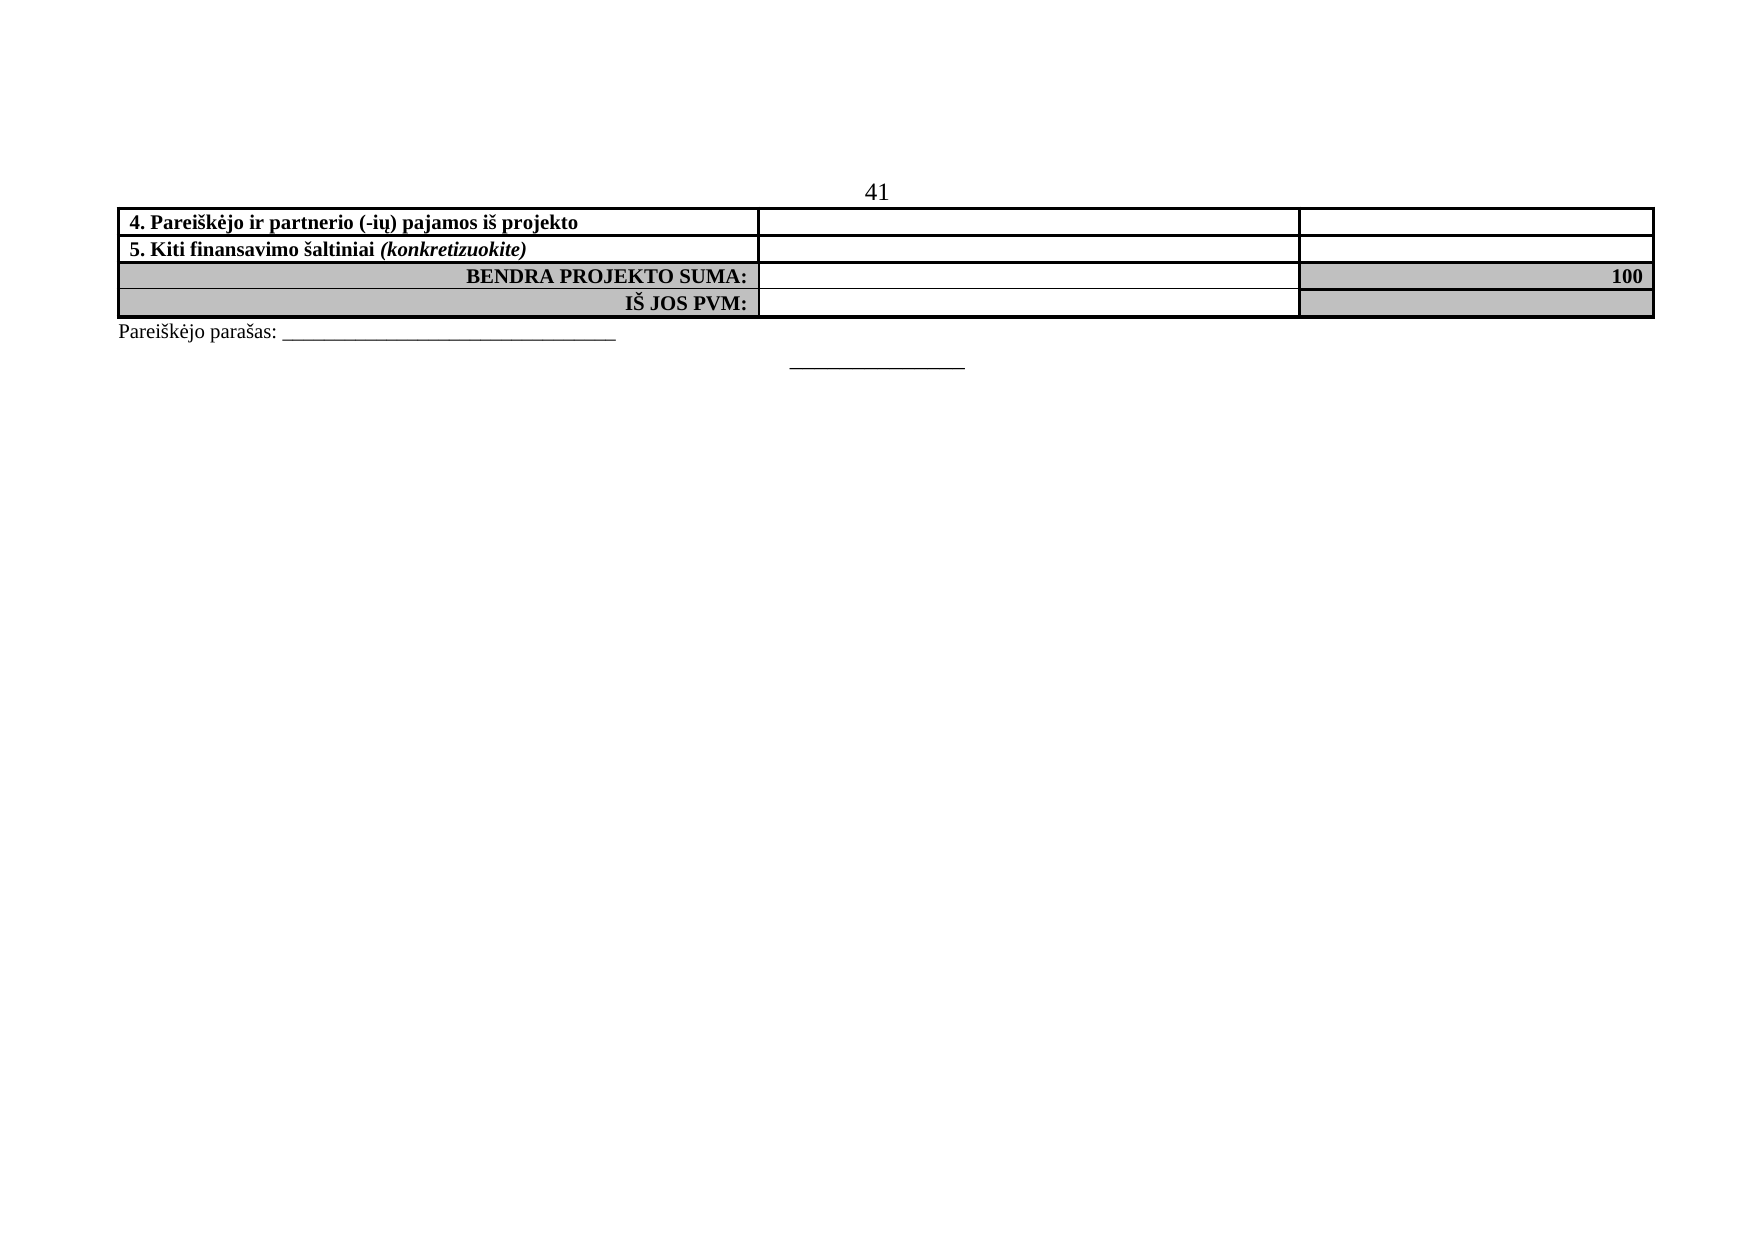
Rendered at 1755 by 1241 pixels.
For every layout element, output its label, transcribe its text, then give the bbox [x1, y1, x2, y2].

table_cell [1301, 210, 1652, 234]
table_cell [760, 289, 1298, 315]
table_cell [760, 264, 1298, 288]
table_cell IŠ JOS PVM: [120, 289, 758, 315]
table_cell [760, 237, 1298, 261]
table_cell 4. Pareiškėjo ir partnerio (-ių) pajamos iš projekto [120, 210, 757, 234]
table_cell 100 [1301, 264, 1652, 288]
text Pareiškėjo parašas: ________________________________ [118, 319, 1636, 343]
table_cell [1301, 237, 1652, 261]
table_cell [760, 210, 1298, 234]
table_cell 5. Kiti finansavimo šaltiniai (konkretizuokite) [120, 237, 757, 261]
text ______________ [118, 343, 1636, 371]
table_cell BENDRA PROJEKTO SUMA: [120, 264, 758, 288]
table_cell [1301, 291, 1652, 315]
